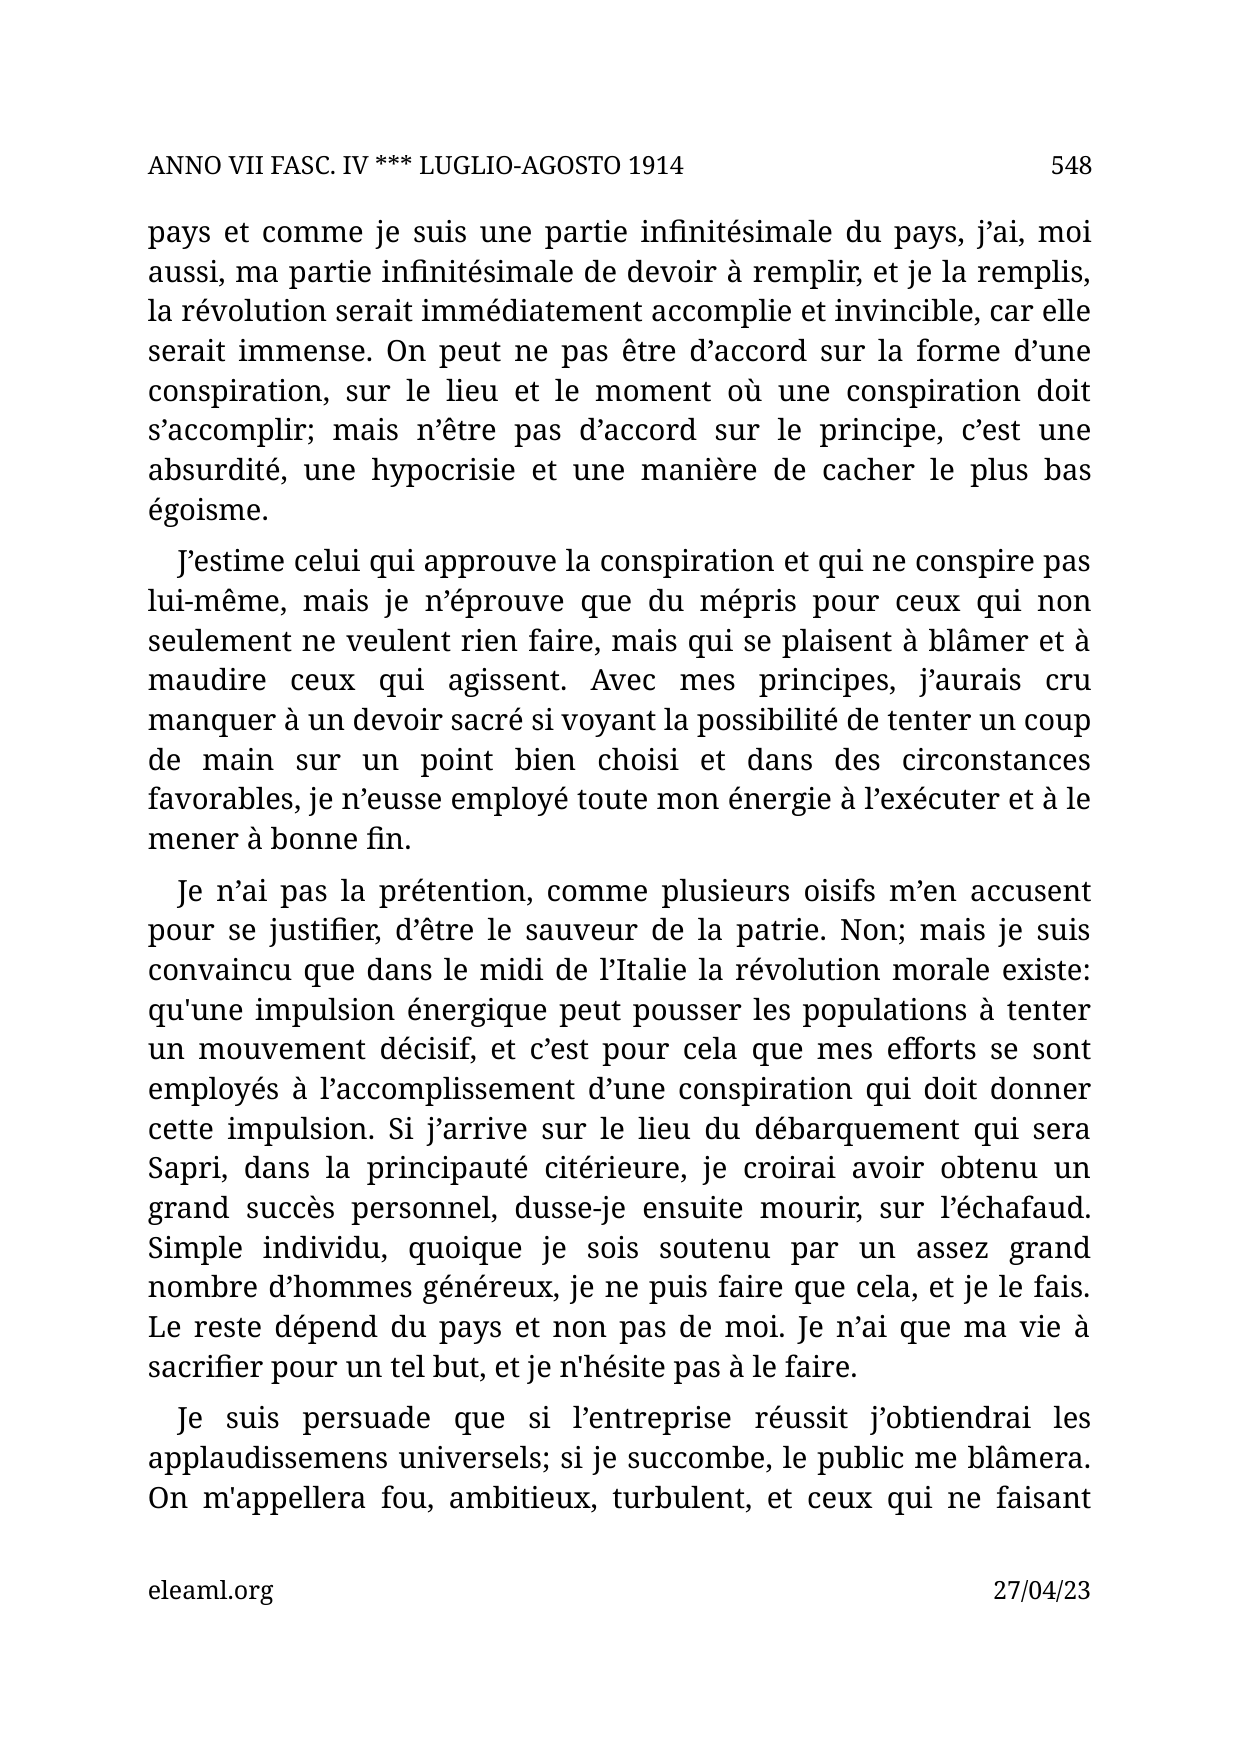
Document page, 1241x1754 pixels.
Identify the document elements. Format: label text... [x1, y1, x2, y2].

text J’estime celui qui approuve la conspiration et qui ne conspire pas lui-même, mais je n’éprouve que du mépris pour ceux qui non seulement ne veulent rien faire, mais qui se plaisent à blâmer et à maudire ceux qui agissent. Avec mes principes, j’aurais cru manquer à un devoir sacré si voyant la possibilité de tenter un coup de main sur un point bien choisi et dans des circonstances favorables, je n’eusse employé toute mon énergie à l’exécuter et à le mener à bonne fin. [148, 541, 1093, 858]
text pays et comme je suis une partie infinitésimale du pays, j’ai, moi aussi, ma partie infinitésimale de devoir à remplir, et je la remplis, la révolution serait immédiatement accomplie et invincible, car elle serait immense. On peut ne pas être d’accord sur la forme d’une conspiration, sur le lieu et le moment où une conspiration doit s’accomplir; mais n’être pas d’accord sur le principe, c’est une absurdité, une hypocrisie et une manière de cacher le plus bas égoisme. [148, 211, 1093, 529]
text Je suis persuade que si l’entreprise réussit j’obtiendrai les applaudissemens universels; si je succombe, le public me blâmera. On m'appellera fou, ambitieux, turbulent, et ceux qui ne faisant [148, 1398, 1093, 1517]
text Je n’ai pas la prétention, comme plusieurs oisifs m’en accusent pour se justifier, d’être le sauveur de la patrie. Non; mais je suis convaincu que dans le midi de l’Italie la révolution morale existe: qu'une impulsion énergique peut pousser les populations à tenter un mouvement décisif, et c’est pour cela que mes efforts se sont employés à l’accomplissement d’une conspiration qui doit donner cette impulsion. Si j’arrive sur le lieu du débarquement qui sera Sapri, dans la principauté citérieure, je croirai avoir obtenu un grand succès personnel, dusse-je ensuite mourir, sur l’échafaud. Simple individu, quoique je sois soutenu par un assez grand nombre d’hommes généreux, je ne puis faire que cela, et je le fais. Le reste dépend du pays et non pas de moi. Je n’ai que ma vie à sacrifier pour un tel but, et je n'hésite pas à le faire. [148, 870, 1093, 1386]
